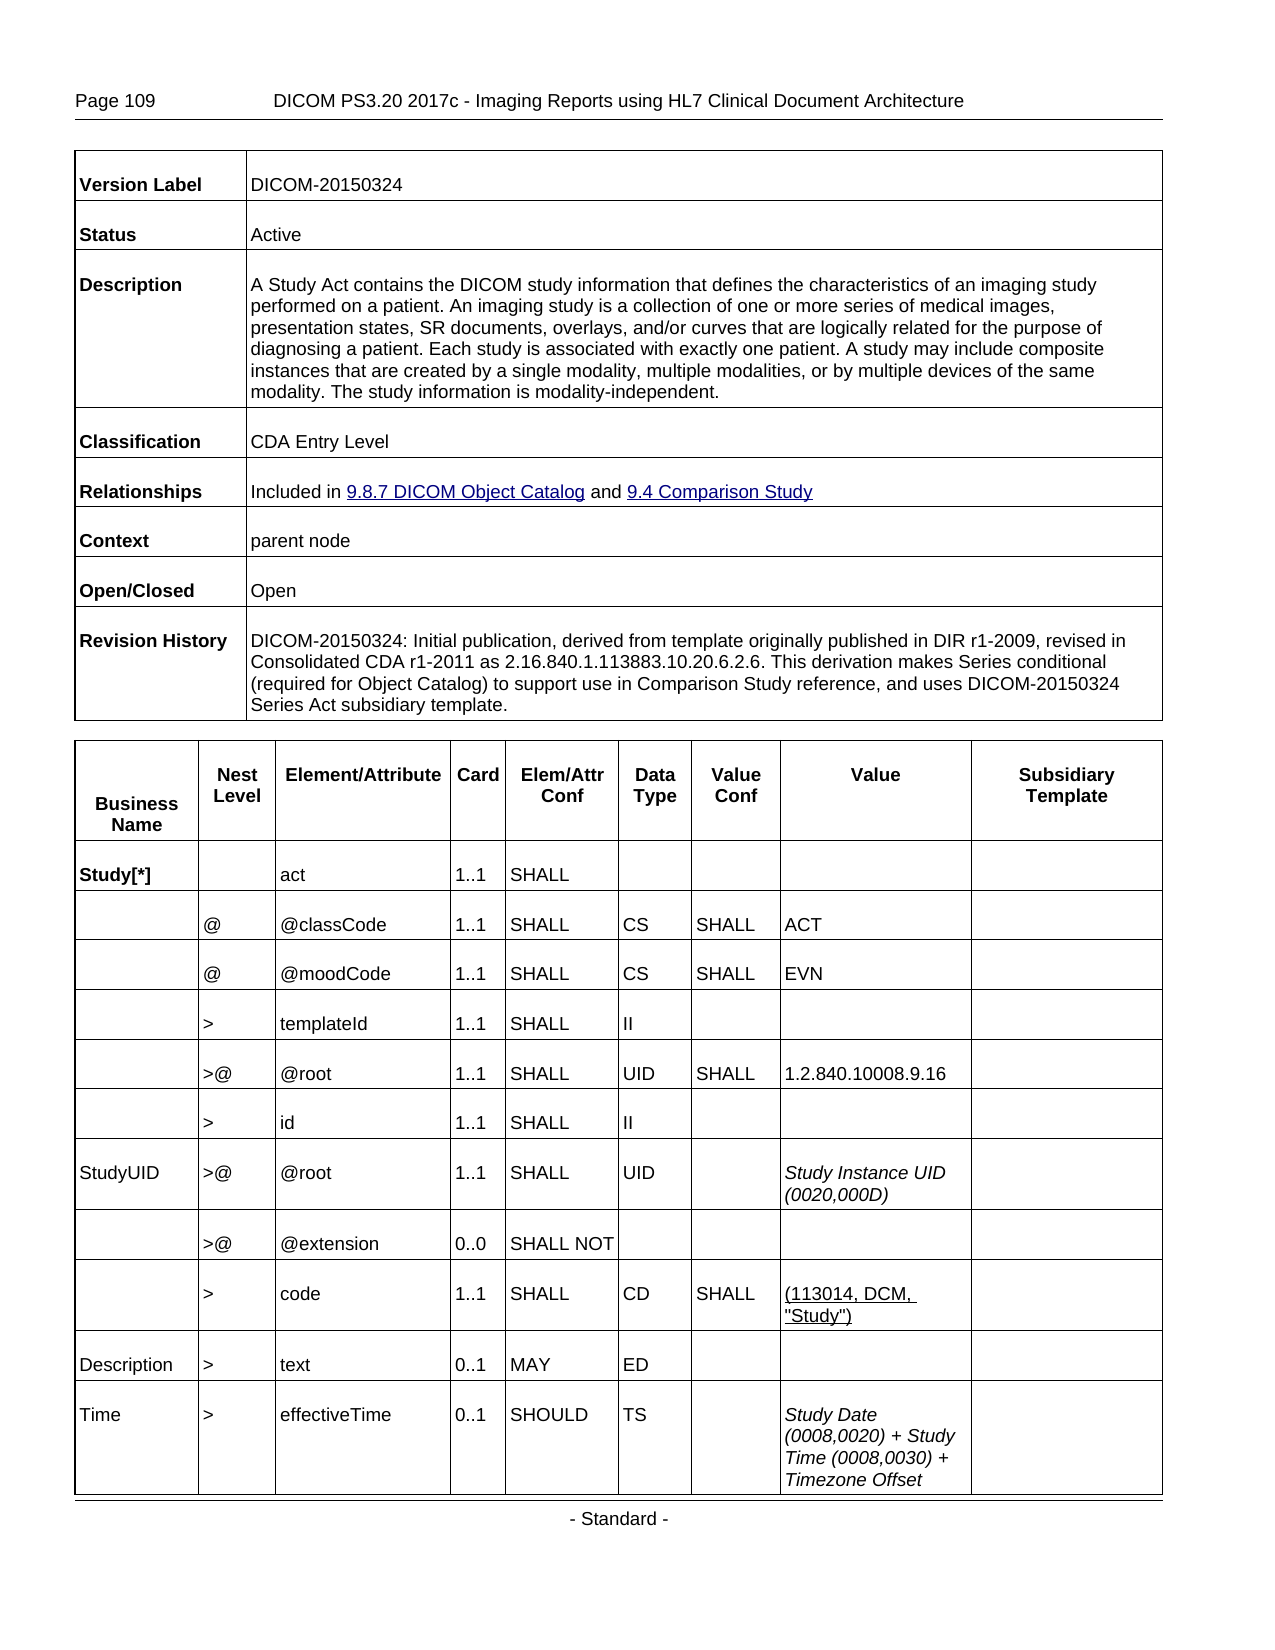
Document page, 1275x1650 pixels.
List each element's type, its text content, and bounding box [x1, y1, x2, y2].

table_cell [972, 841, 1162, 889]
table_cell Context [76, 507, 246, 556]
table_cell Description [76, 250, 246, 407]
table_cell 0..0 [451, 1210, 505, 1259]
table_cell [692, 1139, 780, 1209]
table_cell [972, 1260, 1162, 1330]
table_header Value Conf [692, 741, 780, 840]
table_cell Classification [76, 408, 246, 457]
table_cell [692, 1210, 780, 1259]
table_cell SHOULD [506, 1381, 618, 1494]
table_cell MAY [506, 1331, 618, 1380]
table_cell Revision History [76, 607, 246, 720]
table_cell UID [619, 1139, 691, 1209]
table_cell DICOM-20150324 [247, 151, 1162, 200]
table_cell II [619, 990, 691, 1038]
table_cell > [199, 1089, 275, 1138]
table_cell > [199, 990, 275, 1038]
table_cell effective​Time [276, 1381, 450, 1494]
table_cell 1..1 [451, 1260, 505, 1330]
table_cell >@ [199, 1139, 275, 1209]
table_cell > [199, 1381, 275, 1494]
table_cell [781, 1331, 971, 1380]
table_cell II [619, 1089, 691, 1138]
table_cell [972, 1089, 1162, 1138]
table_cell (113014, DCM, "Study") [781, 1260, 971, 1330]
table_cell 1..1 [451, 1040, 505, 1088]
table_cell @classCode [276, 891, 450, 939]
table_cell [76, 1040, 198, 1088]
table_cell >@ [199, 1040, 275, 1088]
table_cell 1..1 [451, 1139, 505, 1209]
table_cell 1..1 [451, 940, 505, 989]
table_cell [199, 841, 275, 889]
table_cell [76, 1260, 198, 1330]
table_cell parent node [247, 507, 1162, 556]
table_cell id [276, 1089, 450, 1138]
table_cell [76, 1089, 198, 1138]
table_cell SHALL [506, 1089, 618, 1138]
table_cell SHALL [506, 841, 618, 889]
table_cell Study Date (0008,0020) + Study Time (0008,0030) + Timezone Offset [781, 1381, 971, 1494]
table_cell CS [619, 940, 691, 989]
table_cell 1..1 [451, 1089, 505, 1138]
table_cell 1..1 [451, 891, 505, 939]
table_cell Status [76, 201, 246, 249]
table_header Data Type [619, 741, 691, 840]
table_cell @root [276, 1139, 450, 1209]
table_cell 1.2.840.10008.9.16 [781, 1040, 971, 1088]
table_cell SHALL [506, 1260, 618, 1330]
table_cell CS [619, 891, 691, 939]
table_header Subsidiary Template [972, 741, 1162, 840]
table_cell [972, 1040, 1162, 1088]
table_cell [781, 841, 971, 889]
table_cell @extension [276, 1210, 450, 1259]
table_cell [76, 990, 198, 1038]
table_cell > [199, 1331, 275, 1380]
table_cell CDA Entry Level [247, 408, 1162, 457]
table_cell Description [76, 1331, 198, 1380]
table_cell Open/Closed [76, 557, 246, 606]
table_cell [76, 940, 198, 989]
table_cell Study[*] [76, 841, 198, 889]
table_cell Time [76, 1381, 198, 1494]
table_cell @root [276, 1040, 450, 1088]
table_cell EVN [781, 940, 971, 989]
table_cell [972, 1381, 1162, 1494]
table_cell Included in 9.8.7 DICOM Object Catalog and 9.4 Comparison Study [247, 458, 1162, 506]
table_cell SHALL [692, 891, 780, 939]
table_cell [972, 1139, 1162, 1209]
table_header Card [451, 741, 505, 840]
table_cell Open [247, 557, 1162, 606]
table_cell 1..1 [451, 990, 505, 1038]
table_cell [692, 1331, 780, 1380]
table_cell Study Instance UID (0020,000D) [781, 1139, 971, 1209]
table_cell [972, 891, 1162, 939]
table_cell 0..1 [451, 1331, 505, 1380]
table_cell SHALL [506, 990, 618, 1038]
table_header Nest Level [199, 741, 275, 840]
table_cell template​Id [276, 990, 450, 1038]
table_cell [781, 990, 971, 1038]
table_cell SHALL NOT [506, 1210, 618, 1259]
table_header Value [781, 741, 971, 840]
table_cell [692, 990, 780, 1038]
table_cell > [199, 1260, 275, 1330]
table_cell SHALL [692, 1040, 780, 1088]
table_cell 0..1 [451, 1381, 505, 1494]
table_cell SHALL [692, 1260, 780, 1330]
table_cell ED [619, 1331, 691, 1380]
table_cell [692, 1089, 780, 1138]
table_header Element/​Attribute [276, 741, 450, 840]
table_cell Relationships [76, 458, 246, 506]
table_cell SHALL [506, 1139, 618, 1209]
table_cell code [276, 1260, 450, 1330]
table_cell [619, 841, 691, 889]
table_cell Version Label [76, 151, 246, 200]
table_cell [76, 1210, 198, 1259]
table_cell [972, 940, 1162, 989]
table_cell [781, 1210, 971, 1259]
table_header Elem/Attr Conf [506, 741, 618, 840]
table_cell act [276, 841, 450, 889]
table_cell [972, 990, 1162, 1038]
table_header Business Name [76, 741, 198, 840]
table_cell Study​UID [76, 1139, 198, 1209]
table_cell >@ [199, 1210, 275, 1259]
table_cell [692, 841, 780, 889]
table_cell A Study Act contains the DICOM study information that defines the characteristics of an imaging study performed on a patient. An imaging study is a collection of one or more series of medical images, presentation states, SR documents, overlays, and/or curves that are logically related for the purpose of diagnosing a patient. Each study is associated with exactly one patient. A study may include composite instances that are created by a single modality, multiple modalities, or by multiple devices of the same modality. The study information is modality-independent. [247, 250, 1162, 407]
table_cell SHALL [506, 1040, 618, 1088]
table_cell @moodCode [276, 940, 450, 989]
table_cell text [276, 1331, 450, 1380]
table_cell SHALL [506, 940, 618, 989]
table_cell @ [199, 891, 275, 939]
table_cell @ [199, 940, 275, 989]
table_cell Active [247, 201, 1162, 249]
table_cell DICOM-20150324: Initial publication, derived from template originally published in DIR r1-2009, revised in Consolidated CDA r1-2011 as 2.16.840.1.113883.10.20.6.2.6. This derivation makes Series conditional (required for Object Catalog) to support use in Comparison Study reference, and uses DICOM-20150324 Series Act subsidiary template. [247, 607, 1162, 720]
table_cell [619, 1210, 691, 1259]
table_cell [972, 1331, 1162, 1380]
table_cell SHALL [506, 891, 618, 939]
table_cell UID [619, 1040, 691, 1088]
table_cell CD [619, 1260, 691, 1330]
table_cell [972, 1210, 1162, 1259]
table_cell ACT [781, 891, 971, 939]
table_cell [76, 891, 198, 939]
table_cell SHALL [692, 940, 780, 989]
table_cell [692, 1381, 780, 1494]
table_cell 1..1 [451, 841, 505, 889]
table_cell [781, 1089, 971, 1138]
table_cell TS [619, 1381, 691, 1494]
